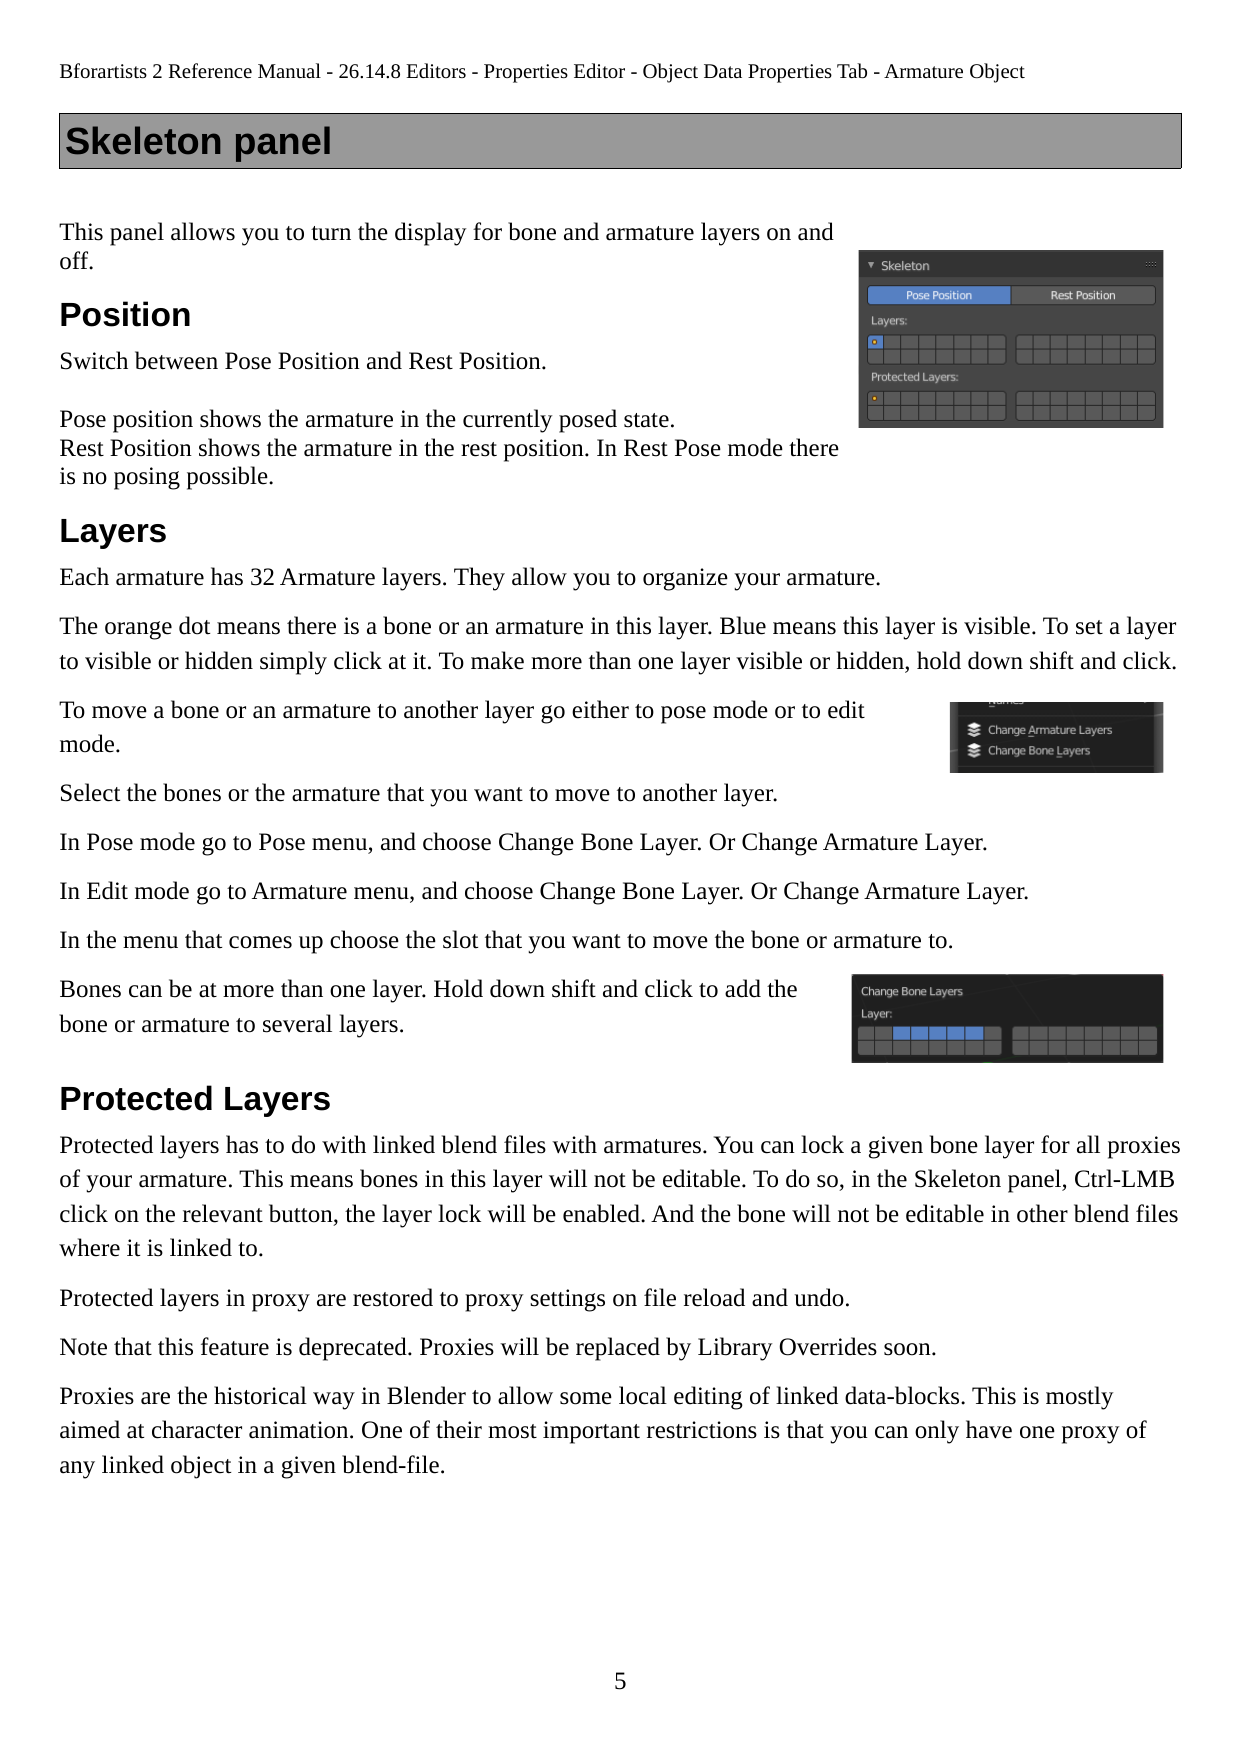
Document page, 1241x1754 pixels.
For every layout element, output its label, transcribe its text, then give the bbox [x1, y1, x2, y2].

text Select the bones or the armature that you want to move to another layer. [59, 778, 1181, 807]
text Pose position shows the armature in the currently posed state. [59, 404, 1181, 433]
text Protected layers in proxy are restored to proxy settings on file reload and undo. [59, 1283, 1181, 1311]
text Protected layers has to do with linked blend files with armatures. You can lock a given bone layer for all proxies of your armature. This means bones in this layer will not be editable. To do so, in the Skeleton panel, Ctrl-LMB click on the relevant button, the layer lock will be enabled. And the bone will not be editable in other blend files where it is linked to. [59, 1130, 1181, 1262]
picture [851, 974, 1164, 1063]
picture [949, 702, 1164, 773]
text In the menu that comes up choose the slot that you want to move the bone or armature to. [59, 926, 1181, 954]
subtitle Position [59, 295, 858, 334]
text Note that this feature is deprecated. Proxies will be replaced by Library Overrides soon. [59, 1332, 1181, 1360]
subtitle Protected Layers [59, 1079, 1181, 1118]
text In Edit mode go to Armature menu, and choose Change Bone Layer. Or Change Armature Layer. [59, 876, 1181, 905]
text Proxies are the historical way in Blender to allow some local editing of linked data-blocks. This is mostly aimed at character animation. One of their most important restrictions is that you can only have one proxy of any linked object in a given blend-file. [59, 1381, 1181, 1478]
text Each armature has 32 Armature layers. They allow you to organize your armature. [59, 562, 1181, 591]
picture [858, 250, 1164, 428]
subtitle [1164, 295, 1181, 334]
text Rest Position shows the armature in the rest position. In Rest Pose mode there is no posing possible. [59, 433, 1181, 490]
table_header Skeleton panel [60, 114, 1181, 168]
text Switch between Pose Position and Rest Position. [59, 346, 858, 375]
text In Pose mode go to Pose menu, and choose Change Bone Layer. Or Change Armature Layer. [59, 827, 1181, 856]
text This panel allows you to turn the display for bone and armature layers on and off. [59, 217, 1181, 274]
text The orange dot means there is a bone or an armature in this layer. Blue means this layer is visible. To set a layer to visible or hidden simply click at it. To make more than one layer visible or hidden, hold down shift and click. [59, 611, 1181, 674]
subtitle Layers [59, 511, 1181, 550]
text To move a bone or an armature to another layer go either to pose mode or to edit mode. [59, 695, 1181, 758]
text Bones can be at more than one layer. Hold down shift and click to add the bone or armature to several layers. [59, 974, 851, 1038]
